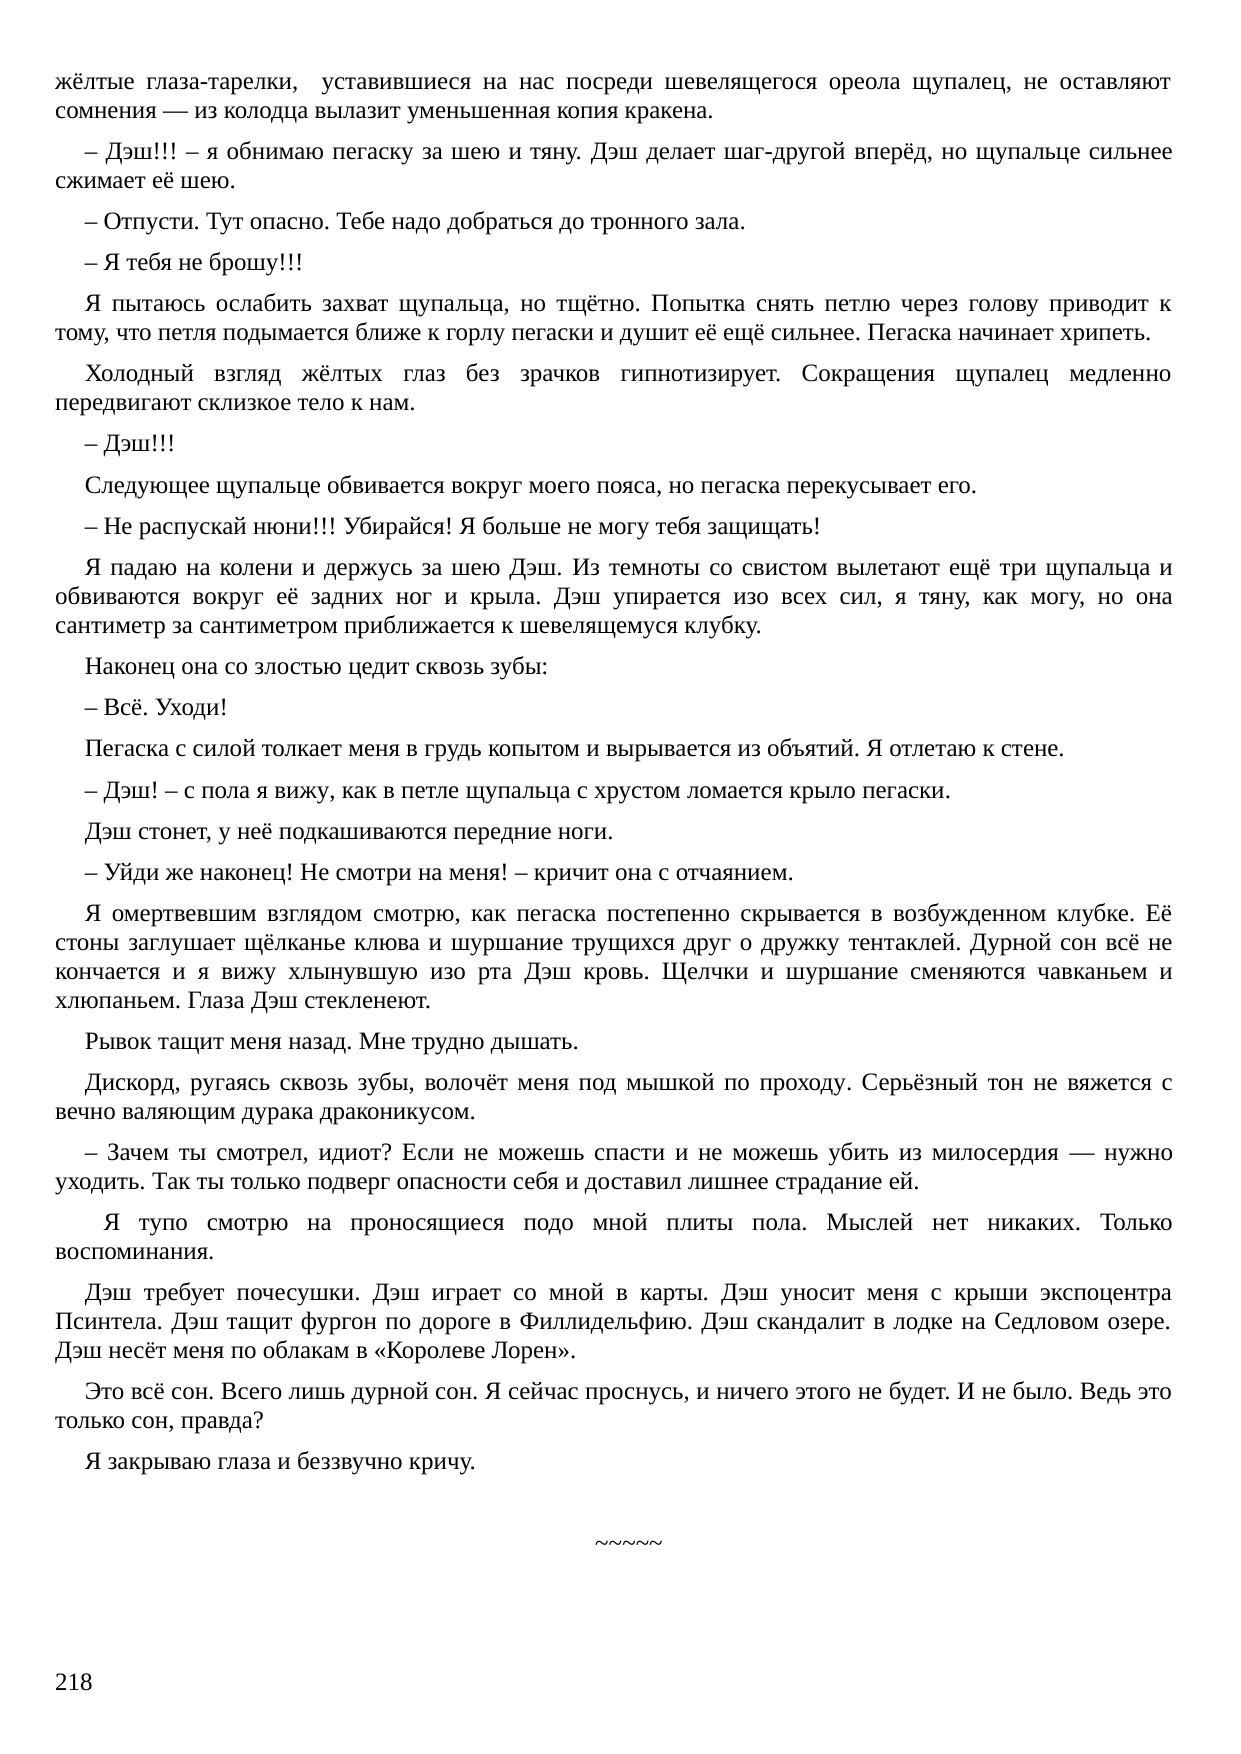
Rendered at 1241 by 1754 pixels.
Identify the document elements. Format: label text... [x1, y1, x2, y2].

text Холодный взгляд жёлтых глаз без зрачков гипнотизирует. Сокращения щупалец медленно передвигают склизкое тело к нам. [55, 358, 1173, 416]
text Я падаю на колени и держусь за шею Дэш. Из темноты со свистом вылетают ещё три щупальца и обвиваются вокруг её задних ног и крыла. Дэш упирается изо всех сил, я тяну, как могу, но она сантиметр за сантиметром приближается к шевелящемуся клубку. [55, 552, 1173, 638]
text жёлтые глаза-тарелки, уставившиеся на нас посреди шевелящегося ореола щупалец, не оставляют сомнения — из колодца вылазит уменьшенная копия кракена. [55, 66, 1173, 123]
text – Дэш!!! [55, 428, 1173, 457]
text Я пытаюсь ослабить захват щупальца, но тщётно. Попытка снять петлю через голову приводит к тому, что петля подымается ближе к горлу пегаски и душит её ещё сильнее. Пегаска начинает хрипеть. [55, 288, 1173, 346]
text – Не распускай нюни!!! Убирайся! Я больше не могу тебя защищать! [55, 511, 1173, 540]
text – Дэш! – с пола я вижу, как в петле щупальца с хрустом ломается крыло пегаски. [55, 775, 1173, 803]
text – Дэш!!! – я обнимаю пегаску за шею и тяну. Дэш делает шаг-другой вперёд, но щупальце сильнее сжимает её шею. [55, 136, 1173, 193]
text – Уйди же наконец! Не смотри на меня! – кричит она с отчаянием. [55, 857, 1173, 886]
text Пегаска с силой толкает меня в грудь копытом и вырывается из объятий. Я отлетаю к стене. [55, 733, 1173, 762]
text Это всё сон. Всего лишь дурной сон. Я сейчас проснусь, и ничего этого не будет. И не было. Ведь это только сон, правда? [55, 1376, 1173, 1433]
text ~~~~~ [55, 1528, 1173, 1557]
text Наконец она со злостью цедит сквозь зубы: [55, 651, 1173, 680]
text – Я тебя не брошу!!! [55, 247, 1173, 276]
text Я тупо смотрю на проносящиеся подо мной плиты пола. Мыслей нет никаких. Только воспоминания. [55, 1207, 1173, 1265]
text – Отпусти. Тут опасно. Тебе надо добраться до тронного зала. [55, 206, 1173, 235]
text Рывок тащит меня назад. Мне трудно дышать. [55, 1026, 1173, 1055]
text Я закрываю глаза и беззвучно кричу. [55, 1446, 1173, 1475]
text Дискорд, ругаясь сквозь зубы, волочёт меня под мышкой по проходу. Серьёзный тон не вяжется с вечно валяющим дурака драконикусом. [55, 1067, 1173, 1125]
text Дэш стонет, у неё подкашиваются передние ноги. [55, 816, 1173, 845]
text – Зачем ты смотрел, идиот? Если не можешь спасти и не можешь убить из милосердия — нужно уходить. Так ты только подверг опасности себя и доставил лишнее страдание ей. [55, 1137, 1173, 1195]
text – Всё. Уходи! [55, 692, 1173, 721]
text Следующее щупальце обвивается вокруг моего пояса, но пегаска перекусывает его. [55, 470, 1173, 498]
text Дэш требует почесушки. Дэш играет со мной в карты. Дэш уносит меня с крыши экспоцентра Псинтела. Дэш тащит фургон по дороге в Филлидельфию. Дэш скандалит в лодке на Седловом озере. Дэш несёт меня по облакам в «Королеве Лорен». [55, 1277, 1173, 1363]
text Я омертвевшим взглядом смотрю, как пегаска постепенно скрывается в возбужденном клубке. Её стоны заглушает щёлканье клюва и шуршание трущихся друг о дружку тентаклей. Дурной сон всё не кончается и я вижу хлынувшую изо рта Дэш кровь. Щелчки и шуршание сменяются чавканьем и хлюпаньем. Глаза Дэш стекленеют. [55, 898, 1173, 1013]
